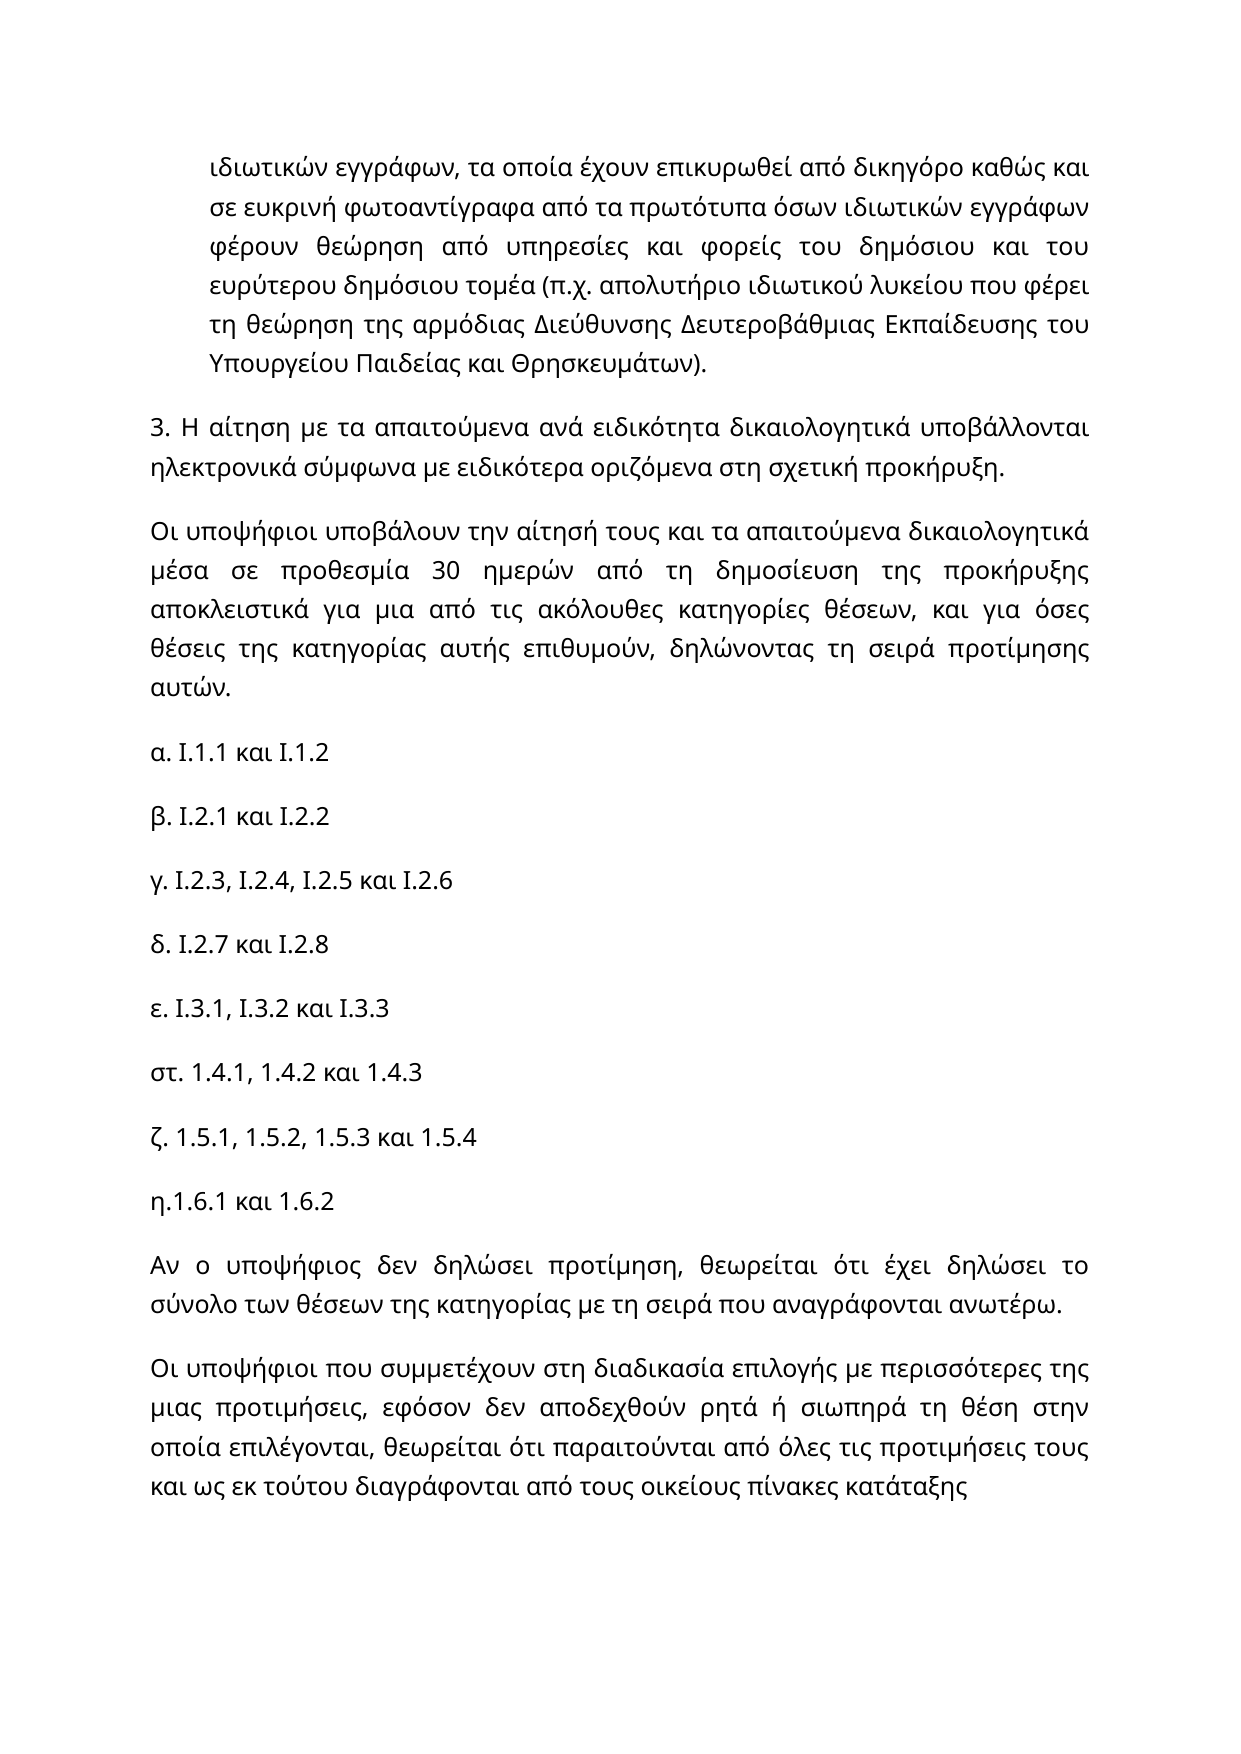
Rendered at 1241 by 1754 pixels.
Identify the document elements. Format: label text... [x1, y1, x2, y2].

text γ. Ι.2.3, Ι.2.4, Ι.2.5 και Ι.2.6 [150, 862, 1090, 897]
text α. I.1.1 και Ι.1.2 [150, 734, 1090, 768]
text Αν ο υποψήφιος δεν δηλώσει προτίμηση, θεωρείται ότι έχει δηλώσει το σύνολο των θέσεων της κατηγορίας με τη σειρά που αναγράφονται ανωτέρω. [150, 1247, 1090, 1321]
text 3. Η αίτηση με τα απαιτούμενα ανά ειδικότητα δικαιολογητικά υποβάλλονται ηλεκτρονικά σύμφωνα με ειδικότερα οριζόμενα στη σχετική προκήρυξη. [150, 410, 1090, 483]
text ε. Ι.3.1, Ι.3.2 και Ι.3.3 [150, 991, 1090, 1025]
text ζ. 1.5.1, 1.5.2, 1.5.3 και 1.5.4 [150, 1119, 1090, 1153]
text β. Ι.2.1 και Ι.2.2 [150, 798, 1090, 832]
text Οι υποψήφιοι υποβάλουν την αίτησή τους και τα απαιτούμενα δικαιολογητικά μέσα σε προθεσμία 30 ημερών από τη δημοσίευση της προκήρυξης αποκλειστικά για μια από τις ακόλουθες κατηγορίες θέσεων, και για όσες θέσεις της κατηγορίας αυτής επιθυμούν, δηλώνοντας τη σειρά προτίμησης αυτών. [150, 513, 1090, 704]
text η.1.6.1 και 1.6.2 [150, 1183, 1090, 1217]
list ιδιωτικών εγγράφων, τα οποία έχουν επικυρωθεί από δικηγόρο καθώς και σε ευκρινή φωτοαντίγραφα από τα πρωτότυπα όσων ιδιωτικών εγγράφων φέρουν θεώρηση από υπηρεσίες και φορείς του δημόσιου και του ευρύτερου δημόσιου τομέα (π.χ. απολυτήριο ιδιωτικού λυκείου που φέρει τη θεώρηση της αρμόδιας Διεύθυνσης Δευτεροβάθμιας Εκπαίδευσης του Υπουργείου Παιδείας και Θρησκευμάτων). [150, 150, 1090, 380]
text στ. 1.4.1, 1.4.2 και 1.4.3 [150, 1055, 1090, 1089]
text δ. Ι.2.7 και Ι.2.8 [150, 927, 1090, 961]
text Οι υποψήφιοι που συμμετέχουν στη διαδικασία επιλογής με περισσότερες της μιας προτιμήσεις, εφόσον δεν αποδεχθούν ρητά ή σιωπηρά τη θέση στην οποία επιλέγονται, θεωρείται ότι παραιτούνται από όλες τις προτιμήσεις τους και ως εκ τούτου διαγράφονται από τους οικείους πίνακες κατάταξης [150, 1351, 1090, 1502]
